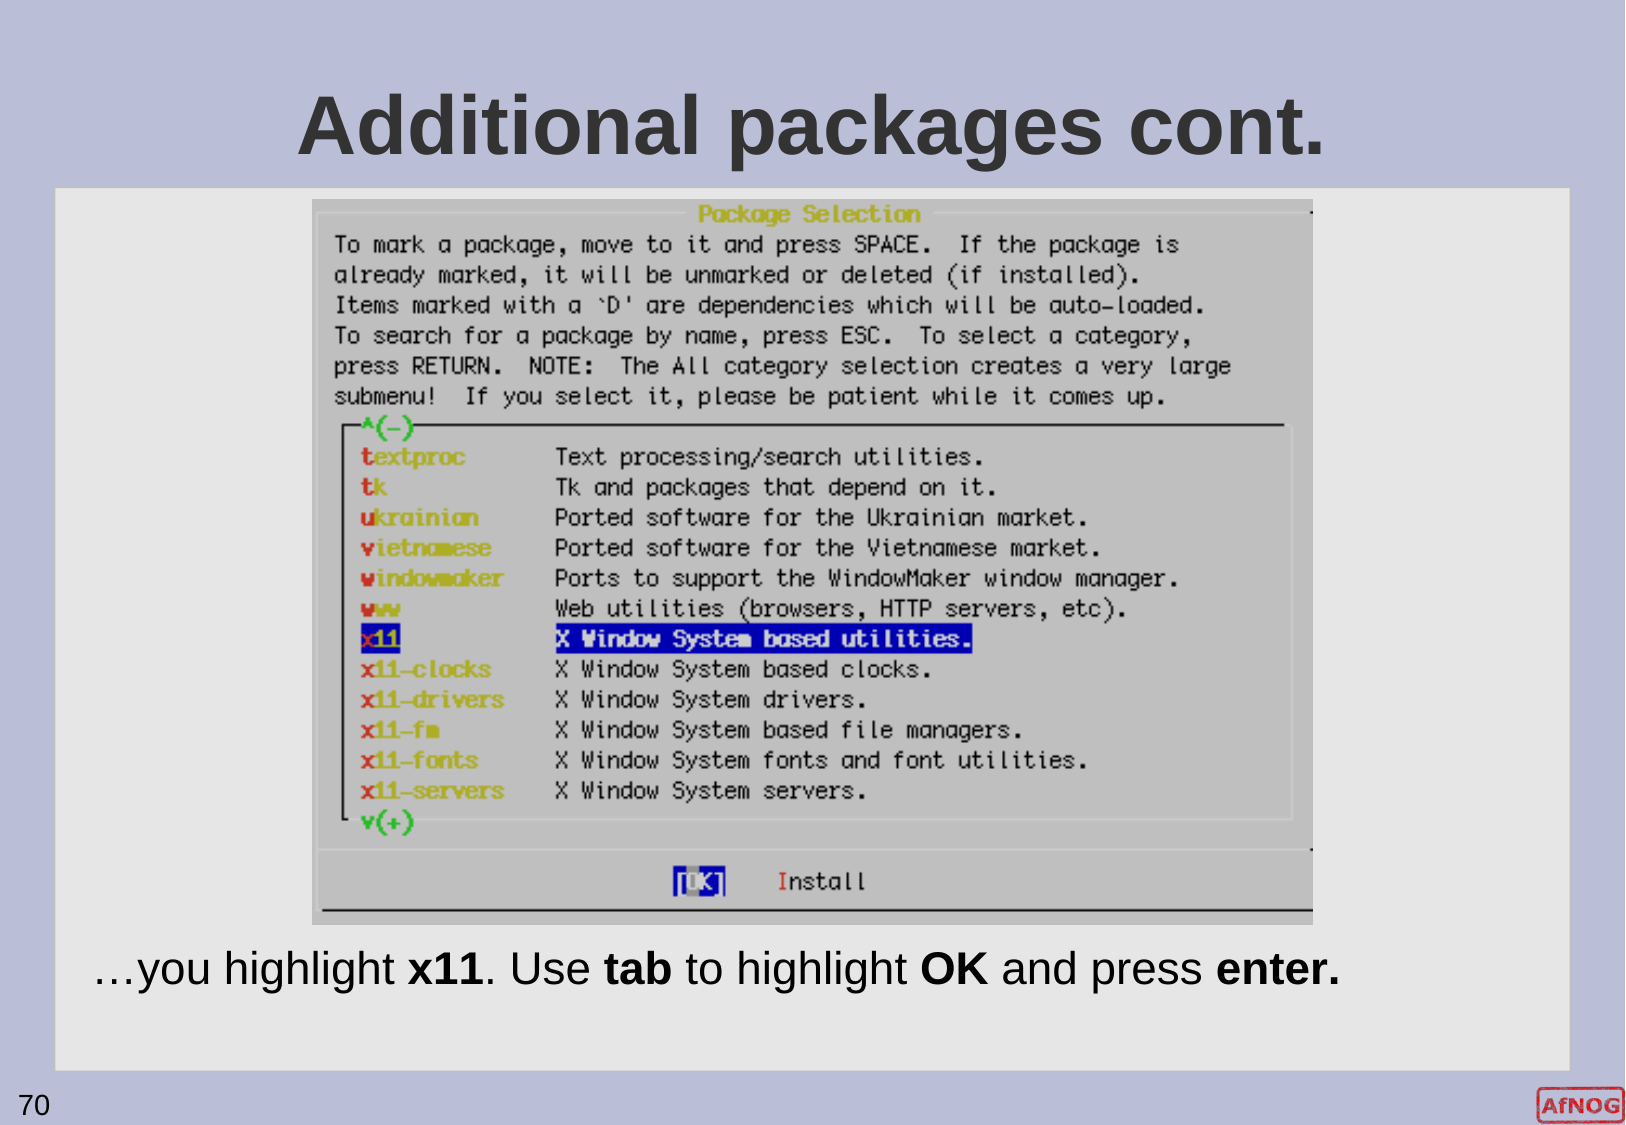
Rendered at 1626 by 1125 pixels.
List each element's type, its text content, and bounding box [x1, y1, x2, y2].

picture [1535, 1085, 1626, 1125]
picture [312, 199, 1313, 925]
title Additional packages cont. [54, 44, 1570, 214]
text_box …you highlight x11. Use tab to highlight OK and press enter. [76, 934, 1554, 1051]
